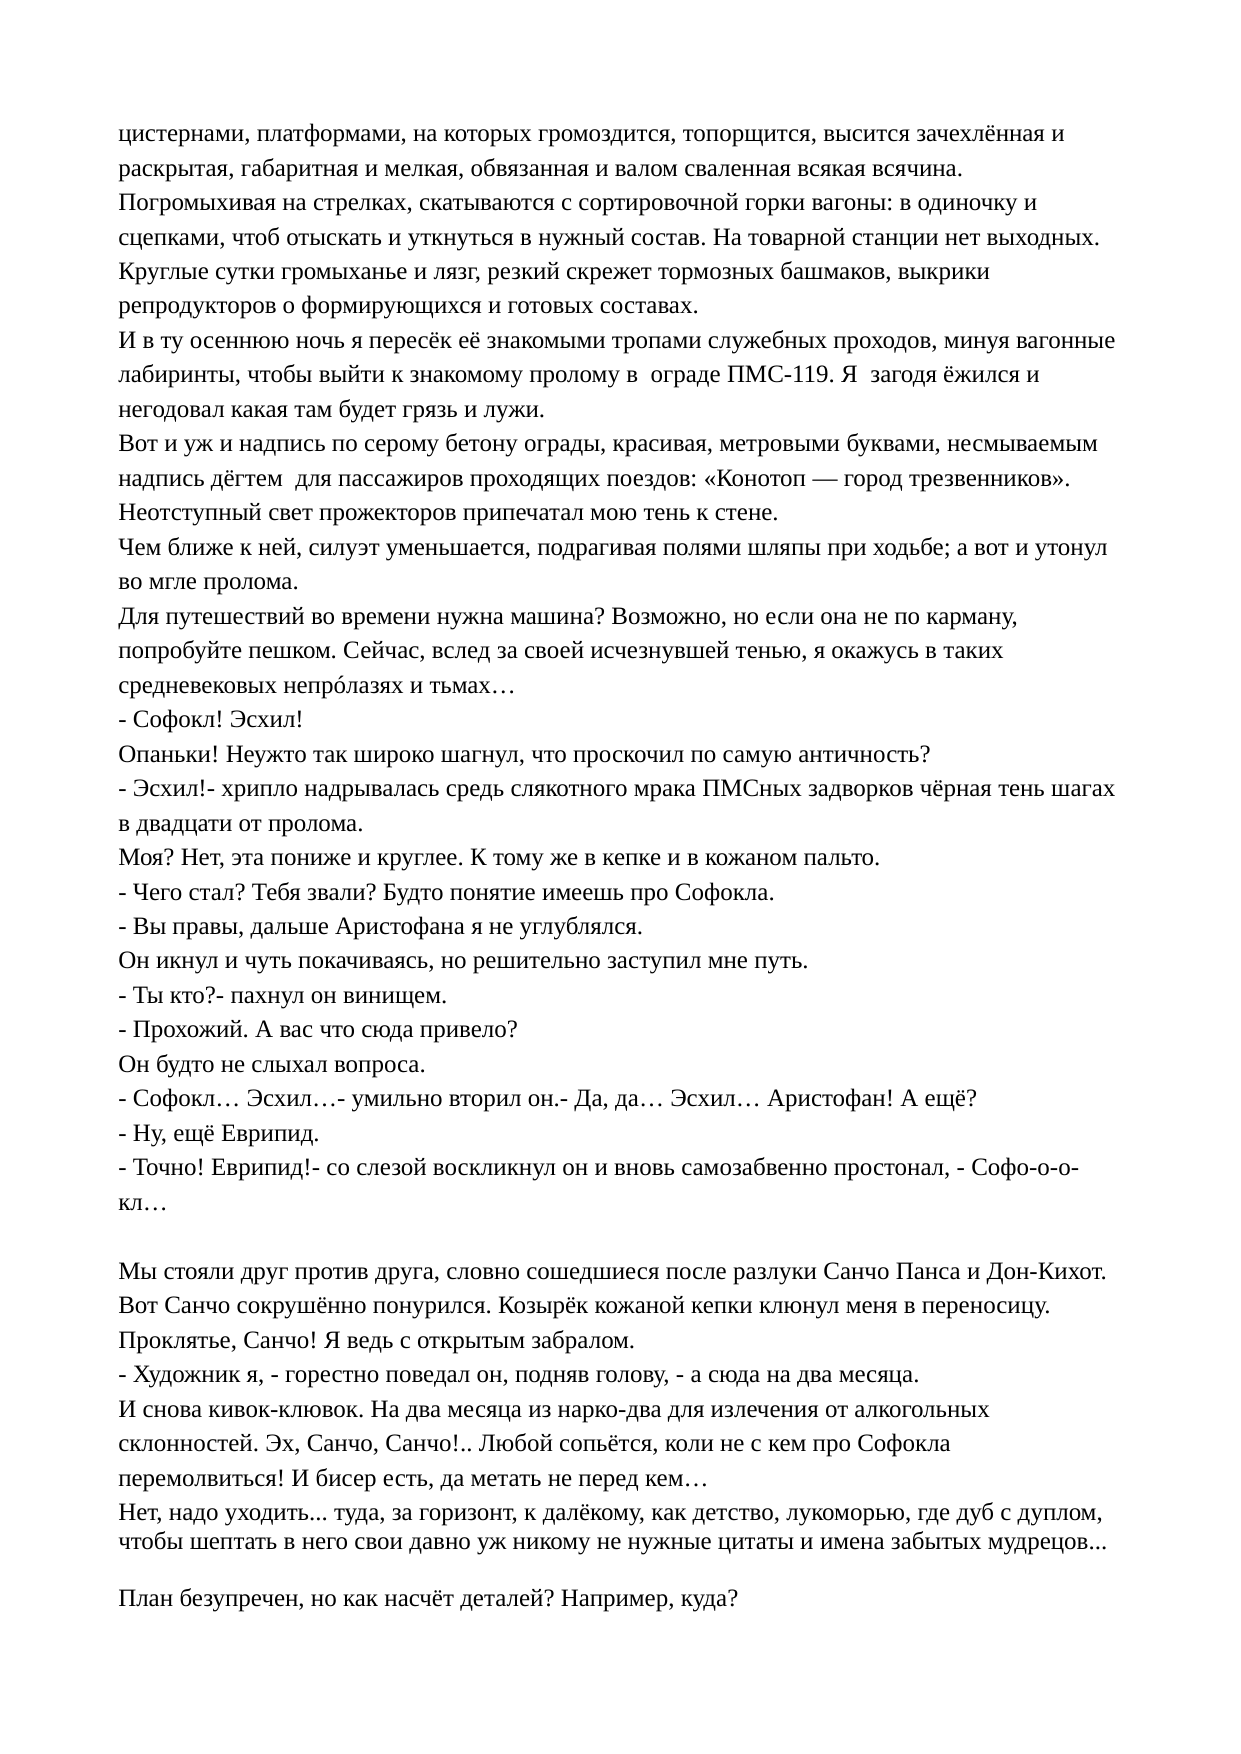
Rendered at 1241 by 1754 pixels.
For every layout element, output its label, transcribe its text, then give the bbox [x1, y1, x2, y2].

text - Ты кто?- пахнул он винищем. [118, 980, 1122, 1009]
text - Вы правы, дальше Аристофана я не углублялся. [118, 911, 1122, 940]
text Чем ближе к ней, силуэт уменьшается, подрагивая полями шляпы при ходьбе; а вот и утонул во мгле пролома. [118, 532, 1122, 595]
text - Эсхил!- хрипло надрывалась средь слякотного мрака ПМСных задворков чёрная тень шагах в двадцати от пролома. [118, 773, 1122, 836]
text - Чего стал? Тебя звали? Будто понятие имеешь про Софокла. [118, 877, 1122, 905]
text Нет, надо уходить... туда, за горизонт, к далёкому, как детство, лукоморью, где дуб с дуплом, чтобы шептать в него свои давно уж никому не нужные цитаты и имена забытых мудрецов... [118, 1497, 1122, 1555]
text Для путешествий во времени нужна машина? Возможно, но если она не по карману, попробуйте пешком. Сейчас, вслед за своей исчезнувшей тенью, я окажусь в таких средневековых непрóлазях и тьмах… [118, 601, 1122, 698]
text цистернами, платформами, на которых громоздится, топорщится, высится зачехлённая и раскрытая, габаритная и мелкая, обвязанная и валом сваленная всякая всячина. Погромыхивая на стрелках, скатываются с сортировочной горки вагоны: в одиночку и сцепками, чтоб отыскать и уткнуться в нужный состав. На товарной станции нет выходных. Круглые сутки громыханье и лязг, резкий скрежет тормозных башмаков, выкрики репродукторов о формирующихся и готовых составах. [118, 118, 1122, 319]
text - Софокл… Эсхил…- умильно вторил он.- Да, да… Эсхил… Аристофан! А ещё? [118, 1083, 1122, 1112]
text - Софокл! Эсхил! [118, 704, 1122, 733]
text - Прохожий. А вас что сюда привело? [118, 1014, 1122, 1043]
text - Художник я, - горестно поведал он, подняв голову, - а сюда на два месяца. [118, 1359, 1122, 1388]
text Неотступный свет прожекторов припечатал мою тень к стене. [118, 497, 1122, 526]
text - Точно! Еврипид!- со слезой воскликнул он и вновь самозабвенно простонал, - Софо-о-о-кл… [118, 1152, 1122, 1216]
text Мы стояли друг против друга, словно сошедшиеся после разлуки Санчо Панса и Дон-Кихот. Вот Санчо сокрушённо понурился. Козырёк кожаной кепки клюнул меня в переносицу. Проклятье, Санчо! Я ведь с открытым забралом. [118, 1256, 1122, 1354]
text План безупречен, но как насчёт деталей? Например, куда? [118, 1583, 1122, 1612]
text И снова кивок-клювок. На два месяца из нарко-два для излечения от алкогольных склонностей. Эx, Санчо, Санчо!.. Любой сопьётся, коли не с кем про Софокла перемолвиться! И бисер есть, да метать не перед кем… [118, 1394, 1122, 1492]
text Он будто не слыхал вопроса. [118, 1049, 1122, 1078]
text - Ну, ещё Еврипид. [118, 1118, 1122, 1147]
text Он икнул и чуть покачиваясь, но решительно заступил мне путь. [118, 946, 1122, 974]
text Вот и уж и надпись по серому бетону ограды, красивая, метровыми буквами, несмываемым надпись дёгтем для пассажиров проходящих поездов: «Конотоп — город трезвенников». [118, 428, 1122, 492]
text Моя? Нет, эта пониже и круглее. К тому же в кепке и в кожаном пальто. [118, 842, 1122, 871]
text И в ту осеннюю ночь я пересёк её знакомыми тропами служебных проходов, минуя вагонные лабиринты, чтобы выйти к знакомому пролому в ограде ПМС-119. Я загодя ёжился и негодовал какая там будет грязь и лужи. [118, 325, 1122, 423]
text Опаньки! Неужто так широко шагнул, что проскочил по самую античность? [118, 739, 1122, 767]
